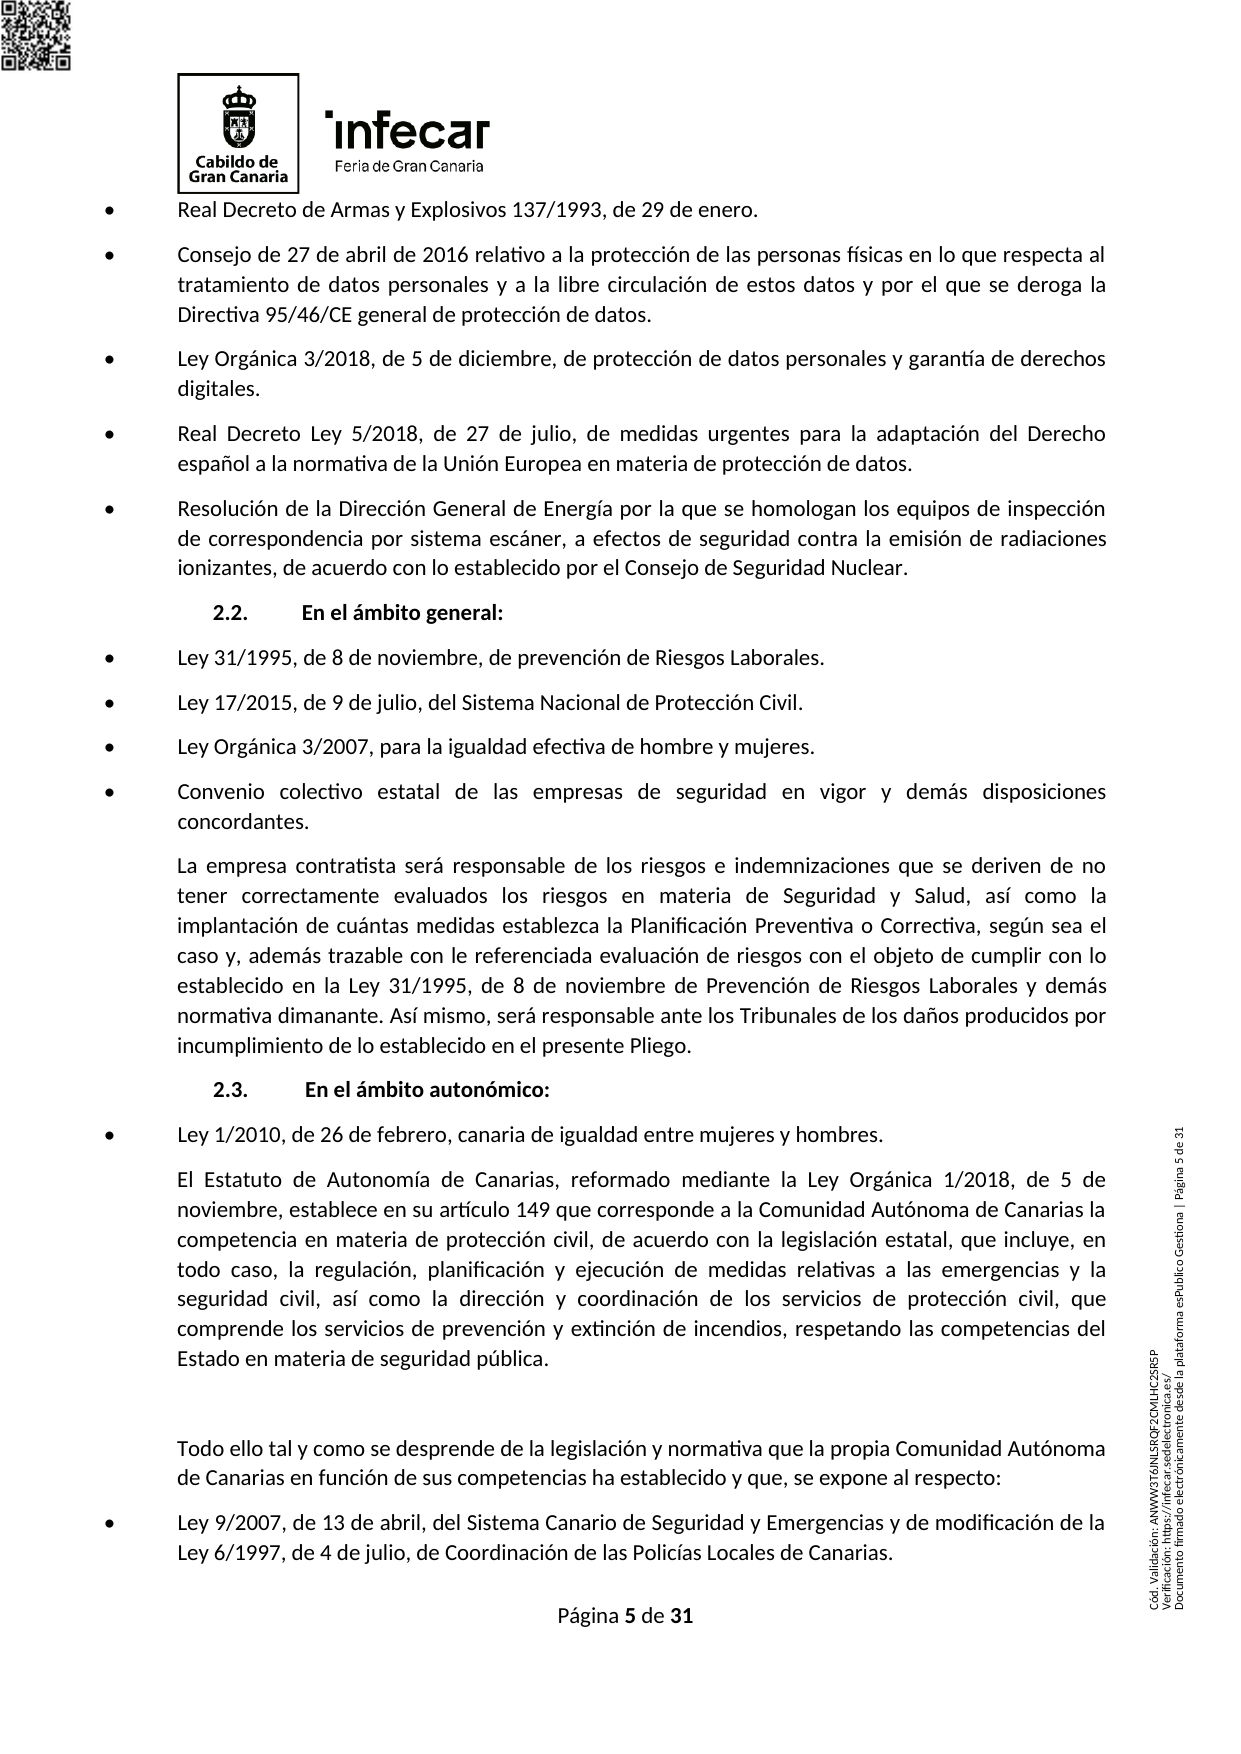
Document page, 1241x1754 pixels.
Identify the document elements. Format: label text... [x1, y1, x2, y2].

list Consejo de 27 de abril de 2016 relativo a la protección de las personas físicas en lo que respecta al tratamiento de datos personales y a la libre circulación de estos datos y por el que se deroga la Directiva 95/46/CE general de protección de datos. [103, 240, 1108, 328]
list Ley Orgánica 3/2018, de 5 de diciembre, de protección de datos personales y garantía de derechos digitales. [103, 344, 1108, 402]
list Ley 17/2015, de 9 de julio, del Sistema Nacional de Protección Civil. [103, 688, 1108, 716]
list Convenio colectivo estatal de las empresas de seguridad en vigor y demás disposiciones concordantes. [103, 777, 1108, 835]
text Todo ello tal y como se desprende de la legislación y normativa que la propia Comunidad Autónoma de Canarias en función de sus competencias ha establecido y que, se expone al respecto: [177, 1434, 1108, 1492]
text La empresa contratista será responsable de los riesgos e indemnizaciones que se deriven de no tener correctamente evaluados los riesgos en materia de Seguridad y Salud, así como la implantación de cuántas medidas establezca la Planificación Preventiva o Correctiva, según sea el caso y, además trazable con le referenciada evaluación de riesgos con el objeto de cumplir con lo establecido en la Ley 31/1995, de 8 de noviembre de Prevención de Riesgos Laborales y demás normativa dimanante. Así mismo, será responsable ante los Tribunales de los daños producidos por incumplimiento de lo establecido en el presente Pliego. [177, 852, 1108, 1059]
list Real Decreto de Armas y Explosivos 137/1993, de 29 de enero. [103, 195, 1108, 223]
text El Estatuto de Autonomía de Canarias, reformado mediante la Ley Orgánica 1/2018, de 5 de noviembre, establece en su artículo 149 que corresponde a la Comunidad Autónoma de Canarias la competencia en materia de protección civil, de acuerdo con la legislación estatal, que incluye, en todo caso, la regulación, planificación y ejecución de medidas relativas a las emergencias y la seguridad civil, así como la dirección y coordinación de los servicios de protección civil, que comprende los servicios de prevención y extinción de incendios, respetando las competencias del Estado en materia de seguridad pública. [177, 1165, 1108, 1372]
text 2.3. En el ámbito autonómico: [177, 1076, 1108, 1104]
list Resolución de la Dirección General de Energía por la que se homologan los equipos de inspección de correspondencia por sistema escáner, a efectos de seguridad contra la emisión de radiaciones ionizantes, de acuerdo con lo establecido por el Consejo de Seguridad Nuclear. [103, 494, 1108, 582]
list Ley 9/2007, de 13 de abril, del Sistema Canario de Seguridad y Emergencias y de modificación de la Ley 6/1997, de 4 de julio, de Coordinación de las Policías Locales de Canarias. [103, 1508, 1108, 1566]
list Ley 1/2010, de 26 de febrero, canaria de igualdad entre mujeres y hombres. [103, 1120, 1108, 1148]
list Real Decreto Ley 5/2018, de 27 de julio, de medidas urgentes para la adaptación del Derecho español a la normativa de la Unión Europea en materia de protección de datos. [103, 419, 1108, 477]
list Ley Orgánica 3/2007, para la igualdad efectiva de hombre y mujeres. [103, 732, 1108, 760]
list Ley 31/1995, de 8 de noviembre, de prevención de Riesgos Laborales. [103, 643, 1108, 671]
text 2.2. En el ámbito general: [177, 598, 1108, 626]
